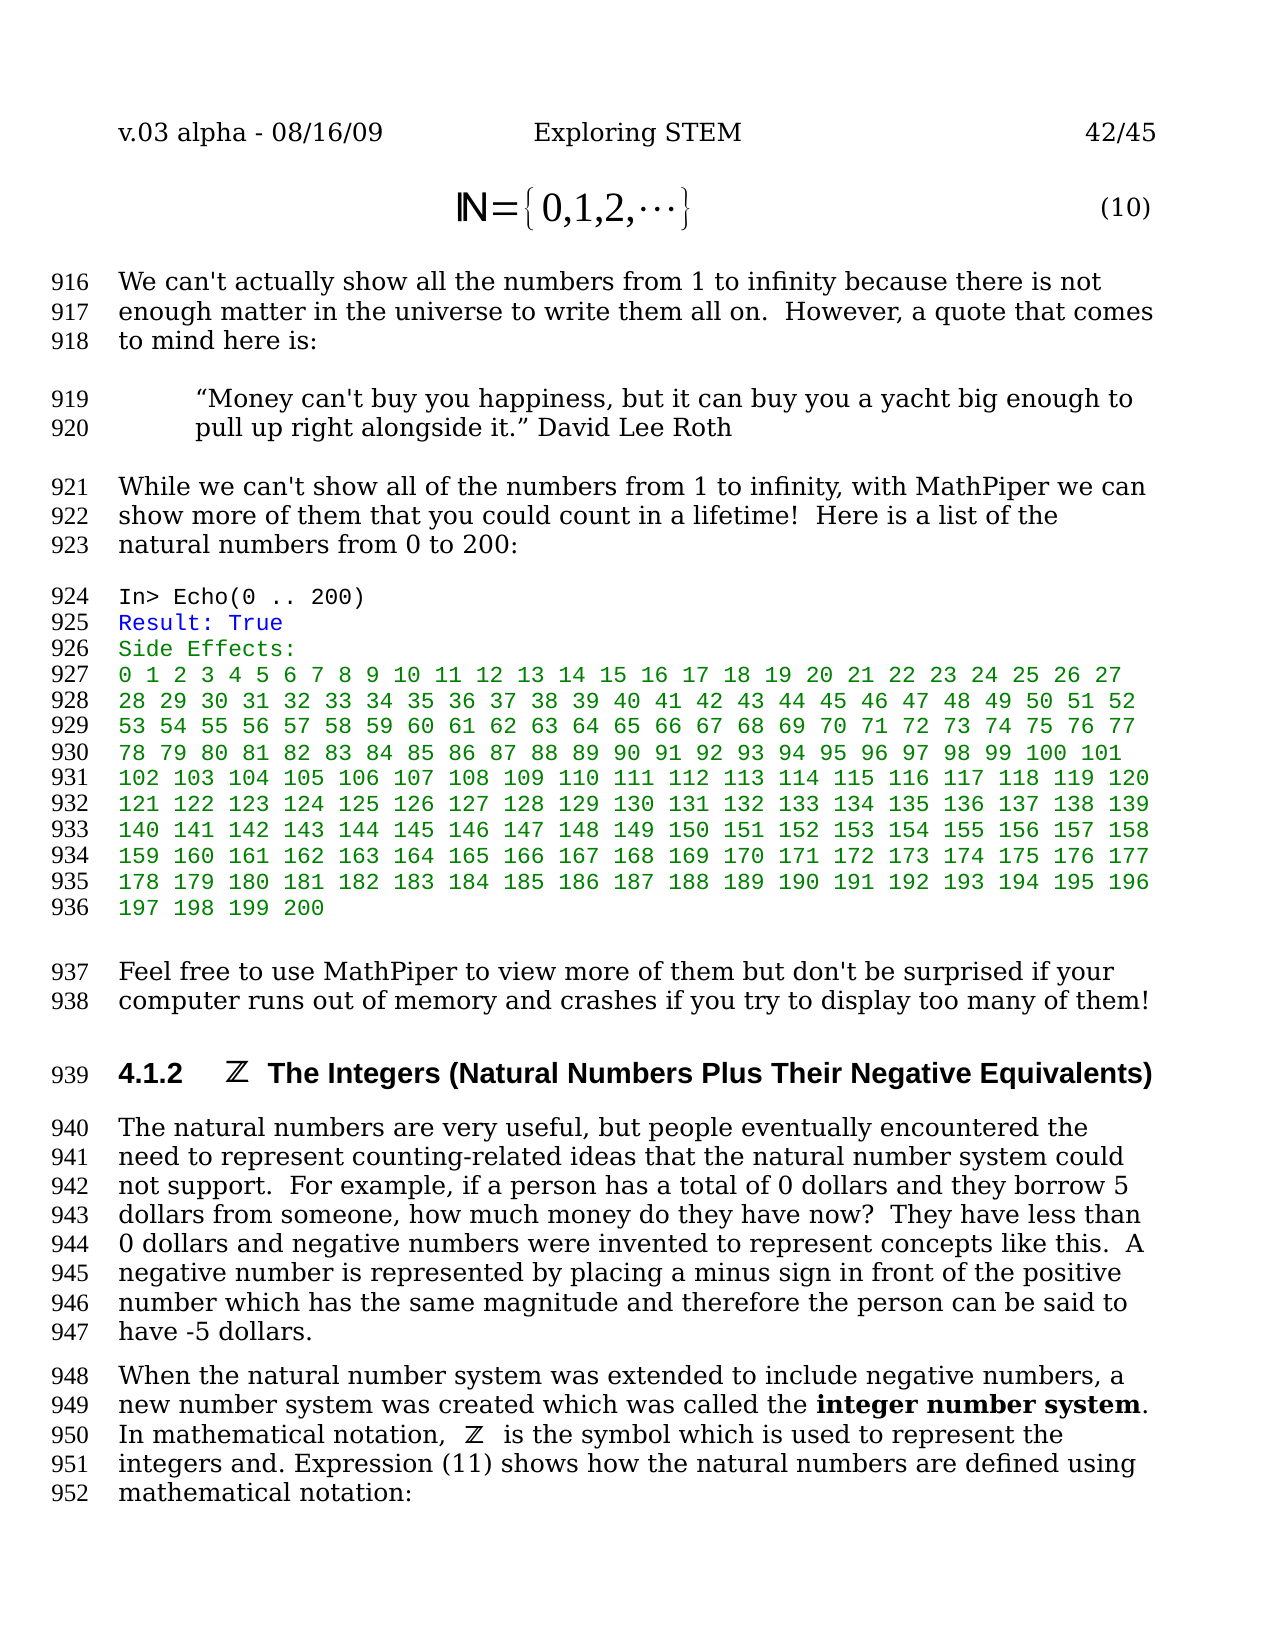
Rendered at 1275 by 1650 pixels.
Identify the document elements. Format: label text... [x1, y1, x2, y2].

text Feel free to use MathPiper to view more of them but don't be surprised if your computer runs out of memory and crashes if you try to display too many of them! [118, 957, 1157, 1016]
text While we can't show all of the numbers from 1 to infinity, with MathPiper we can show more of them that you could count in a lifetime! Here is a list of the natural numbers from 0 to 200: [118, 472, 1157, 559]
text “Money can't buy you happiness, but it can buy you a yacht big enough to pull up right alongside it.” David Lee Roth [195, 384, 1157, 443]
table_header (10) [1041, 177, 1157, 238]
text We can't actually show all the numbers from 1 to infinity because there is not enough matter in the universe to write them all on. However, a quote that comes to mind here is: [118, 268, 1157, 355]
table_header [118, 177, 1041, 238]
text Side Effects: [118, 637, 1157, 663]
text The natural numbers are very useful, but people eventually encountered the need to represent counting-related ideas that the natural number system could not support. For example, if a person has a total of 0 dollars and they borrow 5 dollars from someone, how much money do they have now? They have less than 0 dollars and negative numbers were invented to represent concepts like this. A negative number is represented by placing a minus sign in front of the positive number which has the same magnitude and therefore the person can be said to have -5 dollars. [118, 1113, 1157, 1346]
text In> Echo(0 .. 200) [118, 585, 1157, 611]
text 0 1 2 3 4 5 6 7 8 9 10 11 12 13 14 15 16 17 18 19 20 21 22 23 24 25 26 27 28 29 30 31 32 33 34 35 36 37 38 39 40 41 42 43 44 45 46 47 48 49 50 51 52 53 54 55 56 57 58 59 60 61 62 63 64 65 66 67 68 69 70 71 72 73 74 75 76 77 78 79 80 81 82 83 84 85 86 87 88 89 90 91 92 93 94 95 96 97 98 99 100 101 102 103 104 105 106 107 108 109 110 111 112 113 114 115 116 117 118 119 120 121 122 123 124 125 126 127 128 129 130 131 132 133 134 135 136 137 138 139 140 141 142 143 144 145 146 147 148 149 150 151 152 153 154 155 156 157 158 159 160 161 162 163 164 165 166 167 168 169 170 171 172 173 174 175 176 177 178 179 180 181 182 183 184 185 186 187 188 189 190 191 192 193 194 195 196 197 198 199 200 [118, 663, 1157, 922]
text Result: True [118, 611, 1157, 637]
subtitle The Integers (Natural Numbers Plus Their Negative Equivalents) [118, 1055, 1157, 1092]
text When the natural number system was extended to include negative numbers, a new number system was created which was called the integer number system. In mathematical notation,is the symbol which is used to represent the integers and. Expression (11) shows how the natural numbers are defined using mathematical notation: [118, 1361, 1157, 1508]
